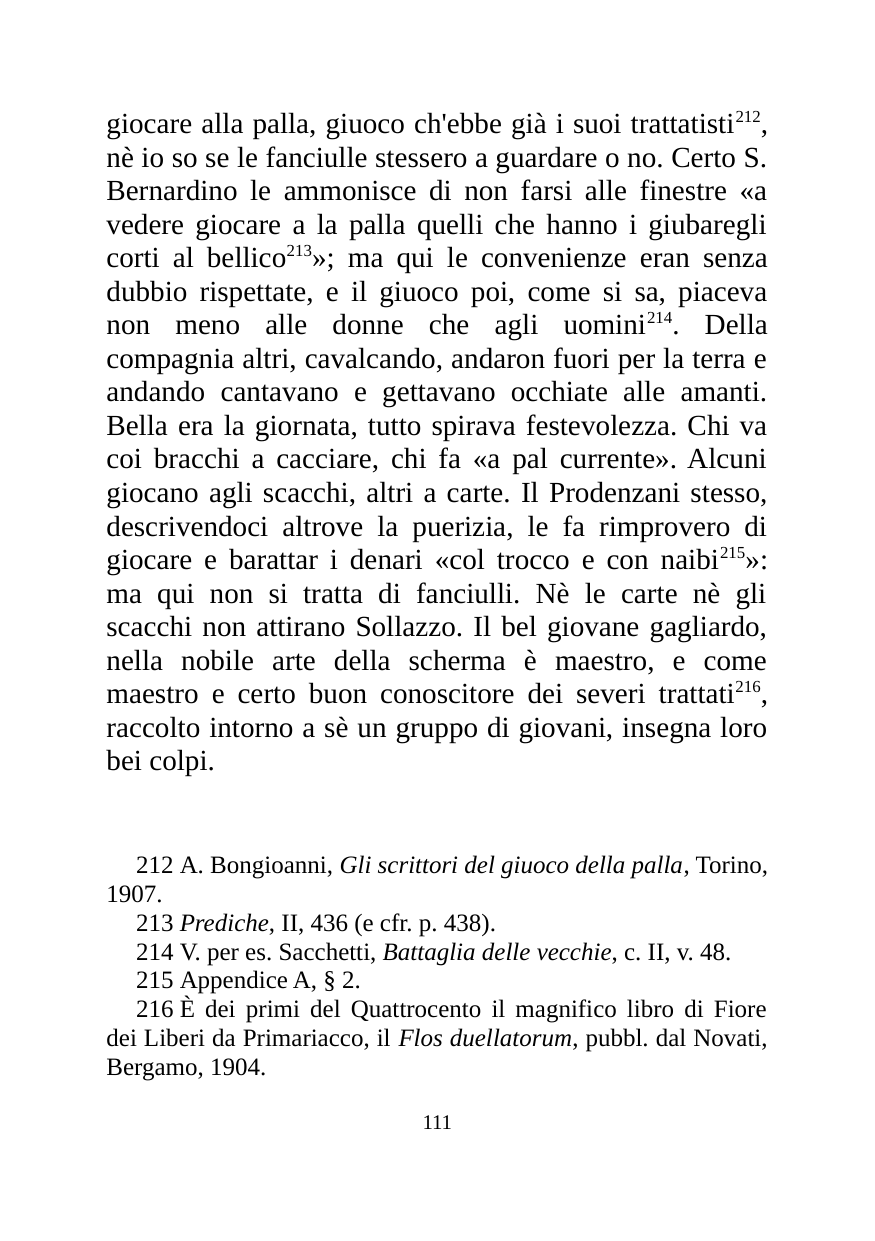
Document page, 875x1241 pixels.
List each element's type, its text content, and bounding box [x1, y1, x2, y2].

text giocare alla palla, giuoco ch'ebbe già i suoi trattatisti, nè io so se le fanciulle stessero a guardare o no. Certo S. Bernardino le ammonisce di non farsi alle finestre «a vedere giocare a la palla quelli che hanno i giubaregli corti al bellico»; ma qui le convenienze eran senza dubbio rispettate, e il giuoco poi, come si sa, piaceva non meno alle donne che agli uomini. Della compagnia altri, cavalcando, andaron fuori per la terra e andando cantavano e gettavano occhiate alle amanti. Bella era la giornata, tutto spirava festevolezza. Chi va coi bracchi a cacciare, chi fa «a pal currente». Alcuni giocano agli scacchi, altri a carte. Il Prodenzani stesso, descrivendoci altrove la puerizia, le fa rimprovero di giocare e barattar i denari «col trocco e con naibi»: ma qui non si tratta di fanciulli. Nè le carte nè gli scacchi non attirano Sollazzo. Il bel giovane gagliardo, nella nobile arte della scherma è maestro, e come maestro e certo buon conoscitore dei severi trattati, raccolto intorno a sè un gruppo di giovani, insegna loro bei colpi. [106, 106, 768, 777]
text È dei primi del Quattrocento il magnifico libro di Fiore dei Liberi da Primariacco, il Flos duellatorum, pubbl. dal Novati, Bergamo, 1904. [106, 994, 768, 1080]
text Prediche, II, 436 (e cfr. p. 438). [106, 908, 768, 937]
text V. per es. Sacchetti, Battaglia delle vecchie, c. II, v. 48. [106, 937, 768, 965]
text Appendice A, § 2. [106, 965, 768, 994]
text A. Bongioanni, Gli scrittori del giuoco della palla, Torino, 1907. [106, 850, 768, 908]
